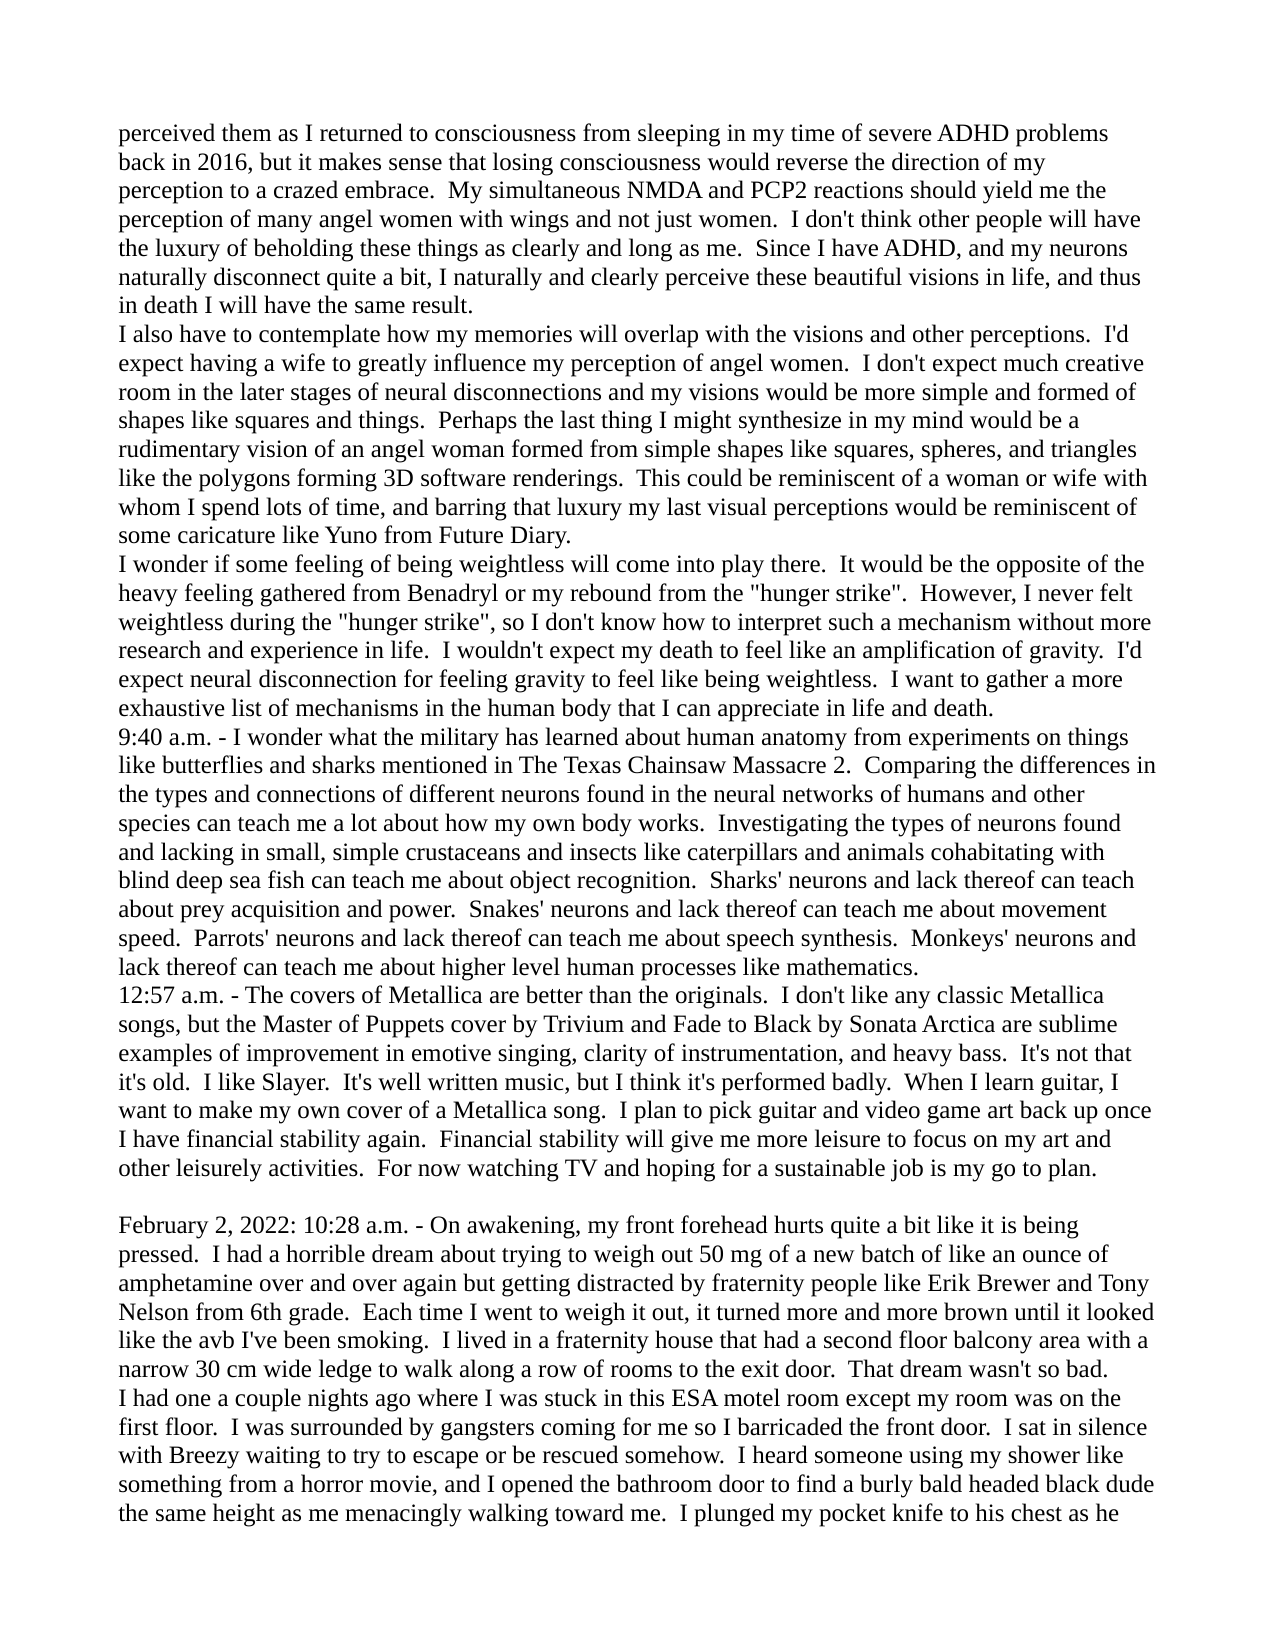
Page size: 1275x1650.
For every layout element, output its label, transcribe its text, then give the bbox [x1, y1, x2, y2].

text February 2, 2022: 10:28 a.m. - On awakening, my front forehead hurts quite a bit like it is being pressed. I had a horrible dream about trying to weigh out 50 mg of a new batch of like an ounce of amphetamine over and over again but getting distracted by fraternity people like Erik Brewer and Tony Nelson from 6th grade. Each time I went to weigh it out, it turned more and more brown until it looked like the avb I've been smoking. I lived in a fraternity house that had a second floor balcony area with a narrow 30 cm wide ledge to walk along a row of rooms to the exit door. That dream wasn't so bad. [118, 1211, 1157, 1383]
text I also have to contemplate how my memories will overlap with the visions and other perceptions. I'd expect having a wife to greatly influence my perception of angel women. I don't expect much creative room in the later stages of neural disconnections and my visions would be more simple and formed of shapes like squares and things. Perhaps the last thing I might synthesize in my mind would be a rudimentary vision of an angel woman formed from simple shapes like squares, spheres, and triangles like the polygons forming 3D software renderings. This could be reminiscent of a woman or wife with whom I spend lots of time, and barring that luxury my last visual perceptions would be reminiscent of some caricature like Yuno from Future Diary. [118, 319, 1157, 549]
text 9:40 a.m. - I wonder what the military has learned about human anatomy from experiments on things like butterflies and sharks mentioned in The Texas Chainsaw Massacre 2. Comparing the differences in the types and connections of different neurons found in the neural networks of humans and other species can teach me a lot about how my own body works. Investigating the types of neurons found and lacking in small, simple crustaceans and insects like caterpillars and animals cohabitating with blind deep sea fish can teach me about object recognition. Sharks' neurons and lack thereof can teach about prey acquisition and power. Snakes' neurons and lack thereof can teach me about movement speed. Parrots' neurons and lack thereof can teach me about speech synthesis. Monkeys' neurons and lack thereof can teach me about higher level human processes like mathematics. [118, 722, 1157, 981]
text 12:57 a.m. - The covers of Metallica are better than the originals. I don't like any classic Metallica songs, but the Master of Puppets cover by Trivium and Fade to Black by Sonata Arctica are sublime examples of improvement in emotive singing, clarity of instrumentation, and heavy bass. It's not that it's old. I like Slayer. It's well written music, but I think it's performed badly. When I learn guitar, I want to make my own cover of a Metallica song. I plan to pick guitar and video game art back up once I have financial stability again. Financial stability will give me more leisure to focus on my art and other leisurely activities. For now watching TV and hoping for a sustainable job is my go to plan. [118, 981, 1157, 1182]
text perceived them as I returned to consciousness from sleeping in my time of severe ADHD problems back in 2016, but it makes sense that losing consciousness would reverse the direction of my perception to a crazed embrace. My simultaneous NMDA and PCP2 reactions should yield me the perception of many angel women with wings and not just women. I don't think other people will have the luxury of beholding these things as clearly and long as me. Since I have ADHD, and my neurons naturally disconnect quite a bit, I naturally and clearly perceive these beautiful visions in life, and thus in death I will have the same result. [118, 118, 1157, 319]
text I had one a couple nights ago where I was stuck in this ESA motel room except my room was on the first floor. I was surrounded by gangsters coming for me so I barricaded the front door. I sat in silence with Breezy waiting to try to escape or be rescued somehow. I heard someone using my shower like something from a horror movie, and I opened the bathroom door to find a burly bald headed black dude the same height as me menacingly walking toward me. I plunged my pocket knife to his chest as he [118, 1383, 1157, 1527]
text I wonder if some feeling of being weightless will come into play there. It would be the opposite of the heavy feeling gathered from Benadryl or my rebound from the "hunger strike". However, I never felt weightless during the "hunger strike", so I don't know how to interpret such a mechanism without more research and experience in life. I wouldn't expect my death to feel like an amplification of gravity. I'd expect neural disconnection for feeling gravity to feel like being weightless. I want to gather a more exhaustive list of mechanisms in the human body that I can appreciate in life and death. [118, 549, 1157, 722]
